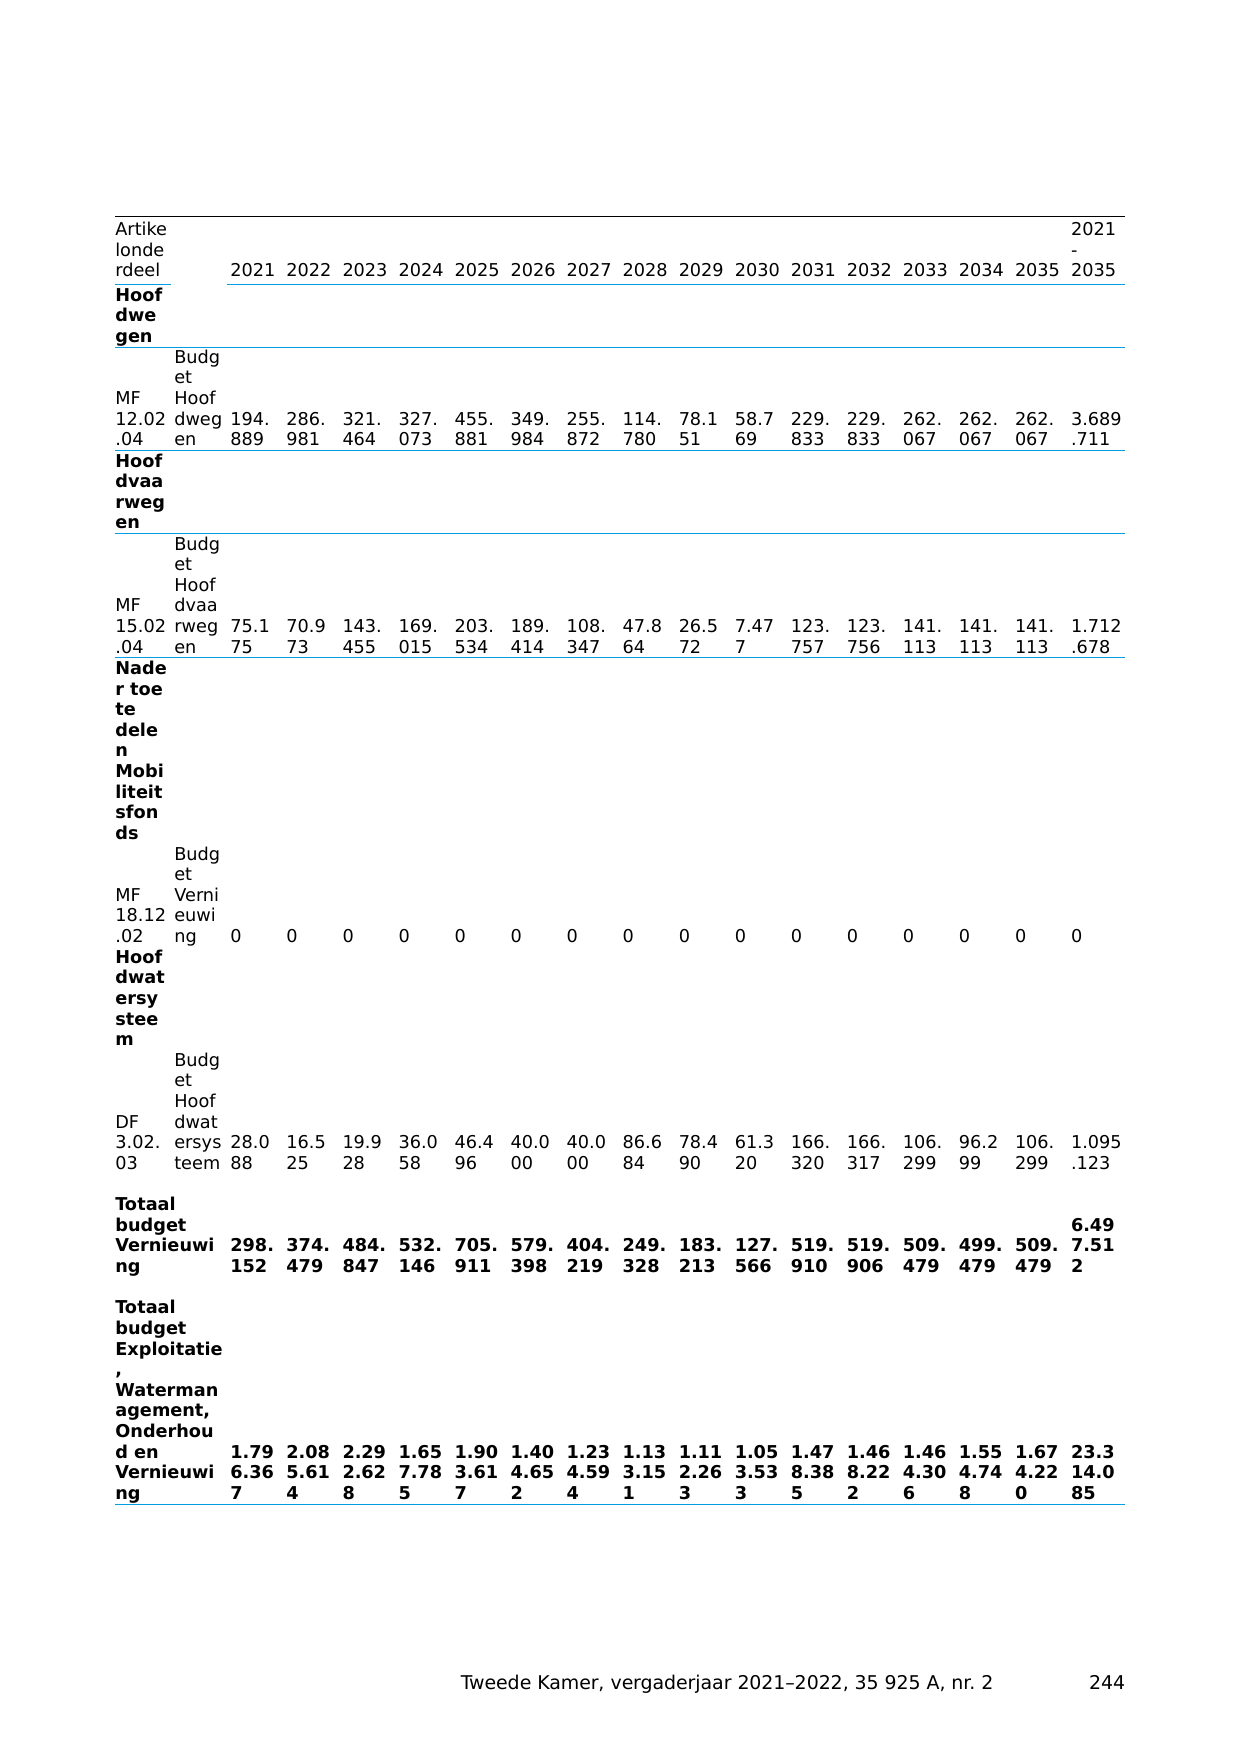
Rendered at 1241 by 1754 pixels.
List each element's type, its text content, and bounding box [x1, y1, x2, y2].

table_cell 28.088 [227, 1050, 283, 1173]
table_cell 19.928 [339, 1050, 395, 1173]
table_cell [283, 1277, 339, 1297]
table_cell [1012, 1277, 1068, 1297]
table_cell [900, 285, 956, 346]
table_cell [620, 658, 676, 843]
table_cell 229.833 [788, 348, 844, 450]
table_cell [564, 285, 619, 346]
table_cell [451, 947, 507, 1050]
table_cell 1.112.263 [676, 1297, 732, 1503]
table_cell [508, 947, 563, 1050]
table_cell [732, 451, 788, 533]
table_cell [676, 1174, 732, 1194]
table_cell [1012, 1174, 1068, 1194]
table_cell 374.479 [283, 1194, 339, 1277]
table_cell [732, 1174, 788, 1194]
table_cell [115, 1174, 171, 1194]
table_cell 2021-2035 [1068, 217, 1125, 284]
table_cell 286.981 [283, 348, 339, 450]
table_cell [451, 1174, 507, 1194]
table_cell 0 [339, 844, 395, 947]
table_cell [171, 1277, 227, 1297]
table_cell [620, 451, 676, 533]
table_cell 262.067 [900, 348, 956, 450]
table_cell 1.674.220 [1012, 1297, 1068, 1503]
table_cell [956, 285, 1012, 346]
table_cell [900, 1277, 956, 1297]
table_cell 2021 [227, 217, 283, 284]
table_cell [900, 658, 956, 843]
table_cell [227, 285, 283, 346]
table_cell 0 [564, 844, 619, 947]
table_cell [171, 217, 227, 284]
table_cell [788, 451, 844, 533]
table_cell 2035 [1012, 217, 1068, 284]
table_cell 7.477 [732, 534, 788, 657]
table_cell [115, 1277, 171, 1297]
table_cell [171, 947, 227, 1050]
table_cell [620, 1174, 676, 1194]
table_cell [395, 451, 451, 533]
table_cell 509.479 [900, 1194, 956, 1277]
table_cell 16.525 [283, 1050, 339, 1173]
table_cell [1068, 947, 1125, 1050]
table_cell 1.095.123 [1068, 1050, 1125, 1173]
table_cell 2028 [620, 217, 676, 284]
table_cell MF 12.02.04 [115, 348, 171, 450]
table_cell [732, 947, 788, 1050]
table_cell 78.151 [676, 348, 732, 450]
table_cell 2024 [395, 217, 451, 284]
table_cell [900, 1174, 956, 1194]
table_cell 262.067 [1012, 348, 1068, 450]
table_cell [1068, 1277, 1125, 1297]
table_cell 1.468.222 [844, 1297, 900, 1503]
table_cell 1.796.367 [227, 1297, 283, 1503]
table_cell [564, 1174, 619, 1194]
table_cell 0 [451, 844, 507, 947]
table_cell 509.479 [1012, 1194, 1068, 1277]
table_cell 114.780 [620, 348, 676, 450]
table_cell [395, 1277, 451, 1297]
table_cell 123.757 [788, 534, 844, 657]
table_cell 2.085.614 [283, 1297, 339, 1503]
table_cell [339, 658, 395, 843]
table_cell 47.864 [620, 534, 676, 657]
table_cell [844, 1174, 900, 1194]
table_cell 2029 [676, 217, 732, 284]
table_cell 0 [844, 844, 900, 947]
table_cell [732, 285, 788, 346]
table_cell [676, 1277, 732, 1297]
table_cell [171, 284, 227, 346]
table_cell 249.328 [620, 1194, 676, 1277]
table_cell [395, 658, 451, 843]
table_cell [508, 285, 563, 346]
table_cell 484.847 [339, 1194, 395, 1277]
table_cell 1.404.652 [508, 1297, 563, 1503]
table_cell Totaal budget Vernieuwing [115, 1194, 227, 1277]
table_cell MF 15.02.04 [115, 534, 171, 657]
table_cell 106.299 [1012, 1050, 1068, 1173]
table_cell 0 [395, 844, 451, 947]
table_cell [227, 658, 283, 843]
table_cell 169.015 [395, 534, 451, 657]
table_cell 141.113 [956, 534, 1012, 657]
table_cell [283, 947, 339, 1050]
table_cell [339, 1174, 395, 1194]
table_cell [564, 451, 619, 533]
table_cell [283, 451, 339, 533]
table_cell 58.769 [732, 348, 788, 450]
table_cell 255.872 [564, 348, 619, 450]
table_cell 46.496 [451, 1050, 507, 1173]
table_cell 127.566 [732, 1194, 788, 1277]
table_cell 705.911 [451, 1194, 507, 1277]
table_cell [339, 947, 395, 1050]
table_cell [676, 285, 732, 346]
table_cell [676, 947, 732, 1050]
table_cell 40.000 [508, 1050, 563, 1173]
table_cell 2027 [564, 217, 619, 284]
table_cell 194.889 [227, 348, 283, 450]
table_header Tabel 94 Budgetten Vernieuwing RWS [115, 191, 1125, 216]
table_cell 143.455 [339, 534, 395, 657]
table_cell Budget Hoofdvaarwegen [171, 534, 227, 657]
table_cell [676, 451, 732, 533]
table_cell 1.712.678 [1068, 534, 1125, 657]
table_cell [564, 1277, 619, 1297]
table_cell Artikelonderdeel [115, 217, 171, 284]
table_cell [227, 1174, 283, 1194]
table_cell Budget Hoofdwatersysteem [171, 1050, 227, 1173]
table_cell 327.073 [395, 348, 451, 450]
table_cell 106.299 [900, 1050, 956, 1173]
table_cell DF 3.02.03 [115, 1050, 171, 1173]
table_cell [788, 285, 844, 346]
table_cell [732, 658, 788, 843]
table_cell 0 [508, 844, 563, 947]
table_cell 2030 [732, 217, 788, 284]
table_cell 1.554.748 [956, 1297, 1012, 1503]
table_cell [171, 1174, 227, 1194]
table_cell Hoofdwatersysteem [115, 947, 171, 1050]
table_cell 0 [620, 844, 676, 947]
table_cell [339, 1277, 395, 1297]
table_cell 1.657.785 [395, 1297, 451, 1503]
table_cell [956, 1174, 1012, 1194]
table_cell 2.292.628 [339, 1297, 395, 1503]
table_cell 61.320 [732, 1050, 788, 1173]
table_cell 23.314.085 [1068, 1297, 1125, 1503]
table_cell 1.133.151 [620, 1297, 676, 1503]
table_cell [395, 947, 451, 1050]
table_cell 0 [1012, 844, 1068, 947]
table_cell 3.689.711 [1068, 348, 1125, 450]
table_cell [900, 451, 956, 533]
table_cell [956, 1277, 1012, 1297]
table_cell 404.219 [564, 1194, 619, 1277]
table_cell [451, 451, 507, 533]
table_cell [788, 658, 844, 843]
table_cell [788, 947, 844, 1050]
table_cell [1068, 658, 1125, 843]
table_cell [956, 658, 1012, 843]
table_cell 183.213 [676, 1194, 732, 1277]
table_cell 2034 [956, 217, 1012, 284]
table_cell [564, 658, 619, 843]
table_cell 0 [900, 844, 956, 947]
table_cell 189.414 [508, 534, 563, 657]
table_cell [171, 451, 227, 533]
table_cell [283, 1174, 339, 1194]
table_cell [1068, 451, 1125, 533]
table_cell Budget Vernieuwing [171, 844, 227, 947]
table_cell [620, 1277, 676, 1297]
table_cell 519.906 [844, 1194, 900, 1277]
table_cell [227, 947, 283, 1050]
table_cell 0 [227, 844, 283, 947]
table_cell 499.479 [956, 1194, 1012, 1277]
table_cell 123.756 [844, 534, 900, 657]
table_cell [1012, 658, 1068, 843]
table_cell [676, 658, 732, 843]
table_cell 108.347 [564, 534, 619, 657]
table_cell [844, 285, 900, 346]
table_cell 1.903.617 [451, 1297, 507, 1503]
table_cell 2022 [283, 217, 339, 284]
table_cell [1068, 285, 1125, 346]
table_cell [956, 451, 1012, 533]
table_cell [395, 1174, 451, 1194]
table_cell 298.152 [227, 1194, 283, 1277]
table_cell 1.478.385 [788, 1297, 844, 1503]
table_cell 321.464 [339, 348, 395, 450]
table_cell [1012, 285, 1068, 346]
table_cell [900, 947, 956, 1050]
table_cell Hoofdwegen [115, 285, 171, 346]
table_cell [283, 285, 339, 346]
table_cell [451, 1277, 507, 1297]
table_cell [339, 451, 395, 533]
table_cell 86.684 [620, 1050, 676, 1173]
table_cell [508, 451, 563, 533]
table_cell [844, 947, 900, 1050]
table_cell Nader toe te delen Mobiliteitsfonds [115, 658, 171, 843]
table_cell 75.175 [227, 534, 283, 657]
table_cell 1.053.533 [732, 1297, 788, 1503]
table_cell 0 [283, 844, 339, 947]
table_cell [283, 658, 339, 843]
table_cell [844, 1277, 900, 1297]
table_cell 532.146 [395, 1194, 451, 1277]
table_cell [620, 947, 676, 1050]
table_cell 6.497.512 [1068, 1194, 1125, 1277]
table_cell [956, 947, 1012, 1050]
table_cell [788, 1174, 844, 1194]
table_cell [339, 285, 395, 346]
table_cell 78.490 [676, 1050, 732, 1173]
table_cell 2025 [451, 217, 507, 284]
table_cell 141.113 [900, 534, 956, 657]
table_cell 1.464.306 [900, 1297, 956, 1503]
table_cell 70.973 [283, 534, 339, 657]
table_cell 1.234.594 [564, 1297, 619, 1503]
table_cell [508, 1277, 563, 1297]
table_cell 2033 [900, 217, 956, 284]
table_cell [564, 947, 619, 1050]
table_cell MF 18.12.02 [115, 844, 171, 947]
table_cell 349.984 [508, 348, 563, 450]
table_cell 2026 [508, 217, 563, 284]
table_cell [1012, 947, 1068, 1050]
table_cell [788, 1277, 844, 1297]
table_cell 0 [1068, 844, 1125, 947]
table_cell [227, 451, 283, 533]
table_cell 0 [676, 844, 732, 947]
table_cell 519.910 [788, 1194, 844, 1277]
table_cell [508, 1174, 563, 1194]
table_cell [1068, 1174, 1125, 1194]
table_cell Totaal budget Exploitatie, Watermanagement, Onderhoud en Vernieuwing [115, 1297, 227, 1503]
table_cell [620, 285, 676, 346]
table_cell [844, 451, 900, 533]
table_cell 0 [788, 844, 844, 947]
table_cell 40.000 [564, 1050, 619, 1173]
table_cell 0 [956, 844, 1012, 947]
table_cell [451, 658, 507, 843]
table_cell 579.398 [508, 1194, 563, 1277]
table_cell 2032 [844, 217, 900, 284]
table_cell Budget Hoofdwegen [171, 348, 227, 450]
table_cell 455.881 [451, 348, 507, 450]
table_cell 96.299 [956, 1050, 1012, 1173]
table_cell 229.833 [844, 348, 900, 450]
table_cell 36.058 [395, 1050, 451, 1173]
table_cell 2031 [788, 217, 844, 284]
table_cell 262.067 [956, 348, 1012, 450]
table_cell [395, 285, 451, 346]
table_cell 2023 [339, 217, 395, 284]
table_cell [451, 285, 507, 346]
table_cell [227, 1277, 283, 1297]
table_cell 26.572 [676, 534, 732, 657]
table_cell 203.534 [451, 534, 507, 657]
table_cell [1012, 451, 1068, 533]
table_cell [171, 658, 227, 843]
table_cell 141.113 [1012, 534, 1068, 657]
table_cell 166.320 [788, 1050, 844, 1173]
table_cell 0 [732, 844, 788, 947]
table_cell Hoofdvaarwegen [115, 451, 171, 533]
table_cell [732, 1277, 788, 1297]
table_cell 166.317 [844, 1050, 900, 1173]
table_cell [844, 658, 900, 843]
table_cell [508, 658, 563, 843]
